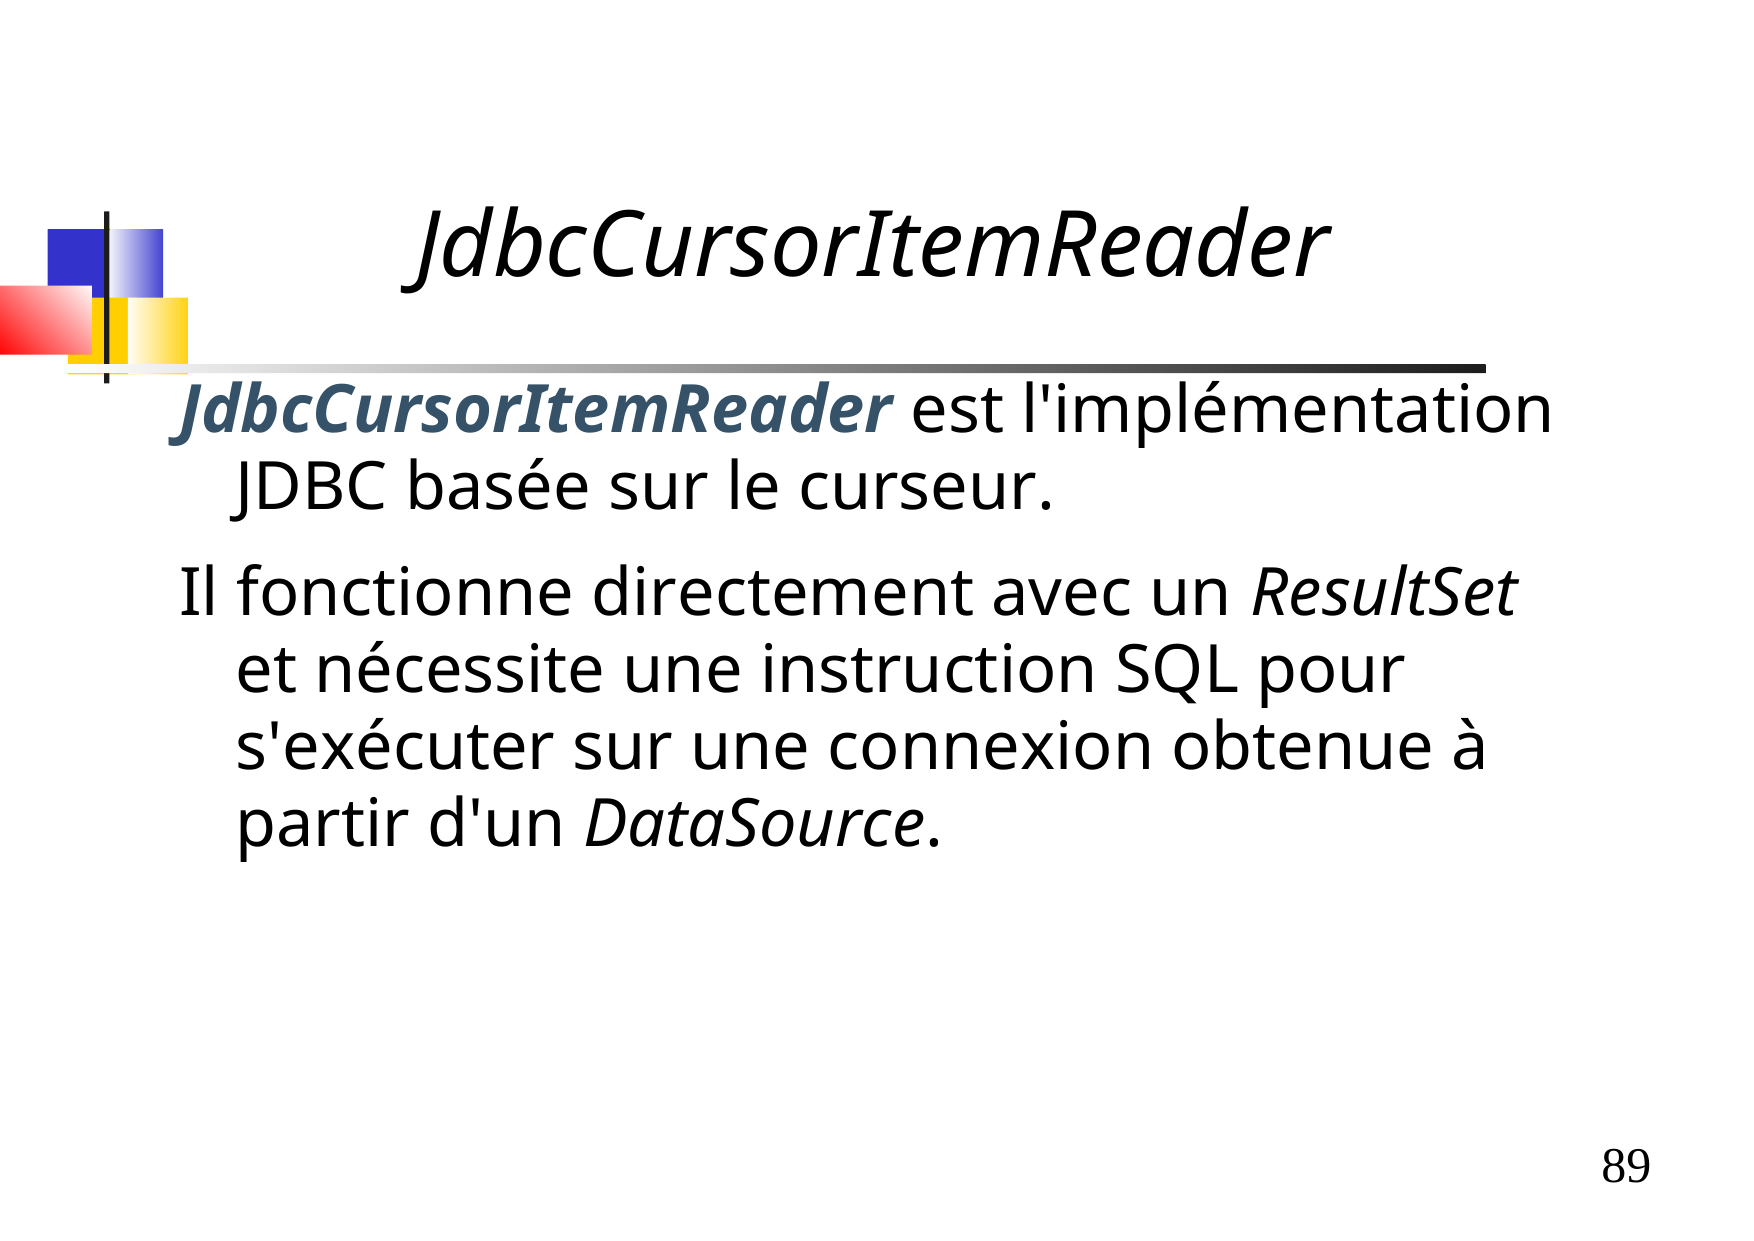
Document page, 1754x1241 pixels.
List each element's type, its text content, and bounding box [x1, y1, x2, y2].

title JdbcCursorItemReader [179, 139, 1567, 351]
list JdbcCursorItemReader est l'implémentation JDBC basée sur le curseur. Il fonctionne directement avec un ResultSet et nécessite une instruction SQL pour s'exécuter sur une connexion obtenue à partir d'un DataSource. [179, 371, 1567, 1091]
